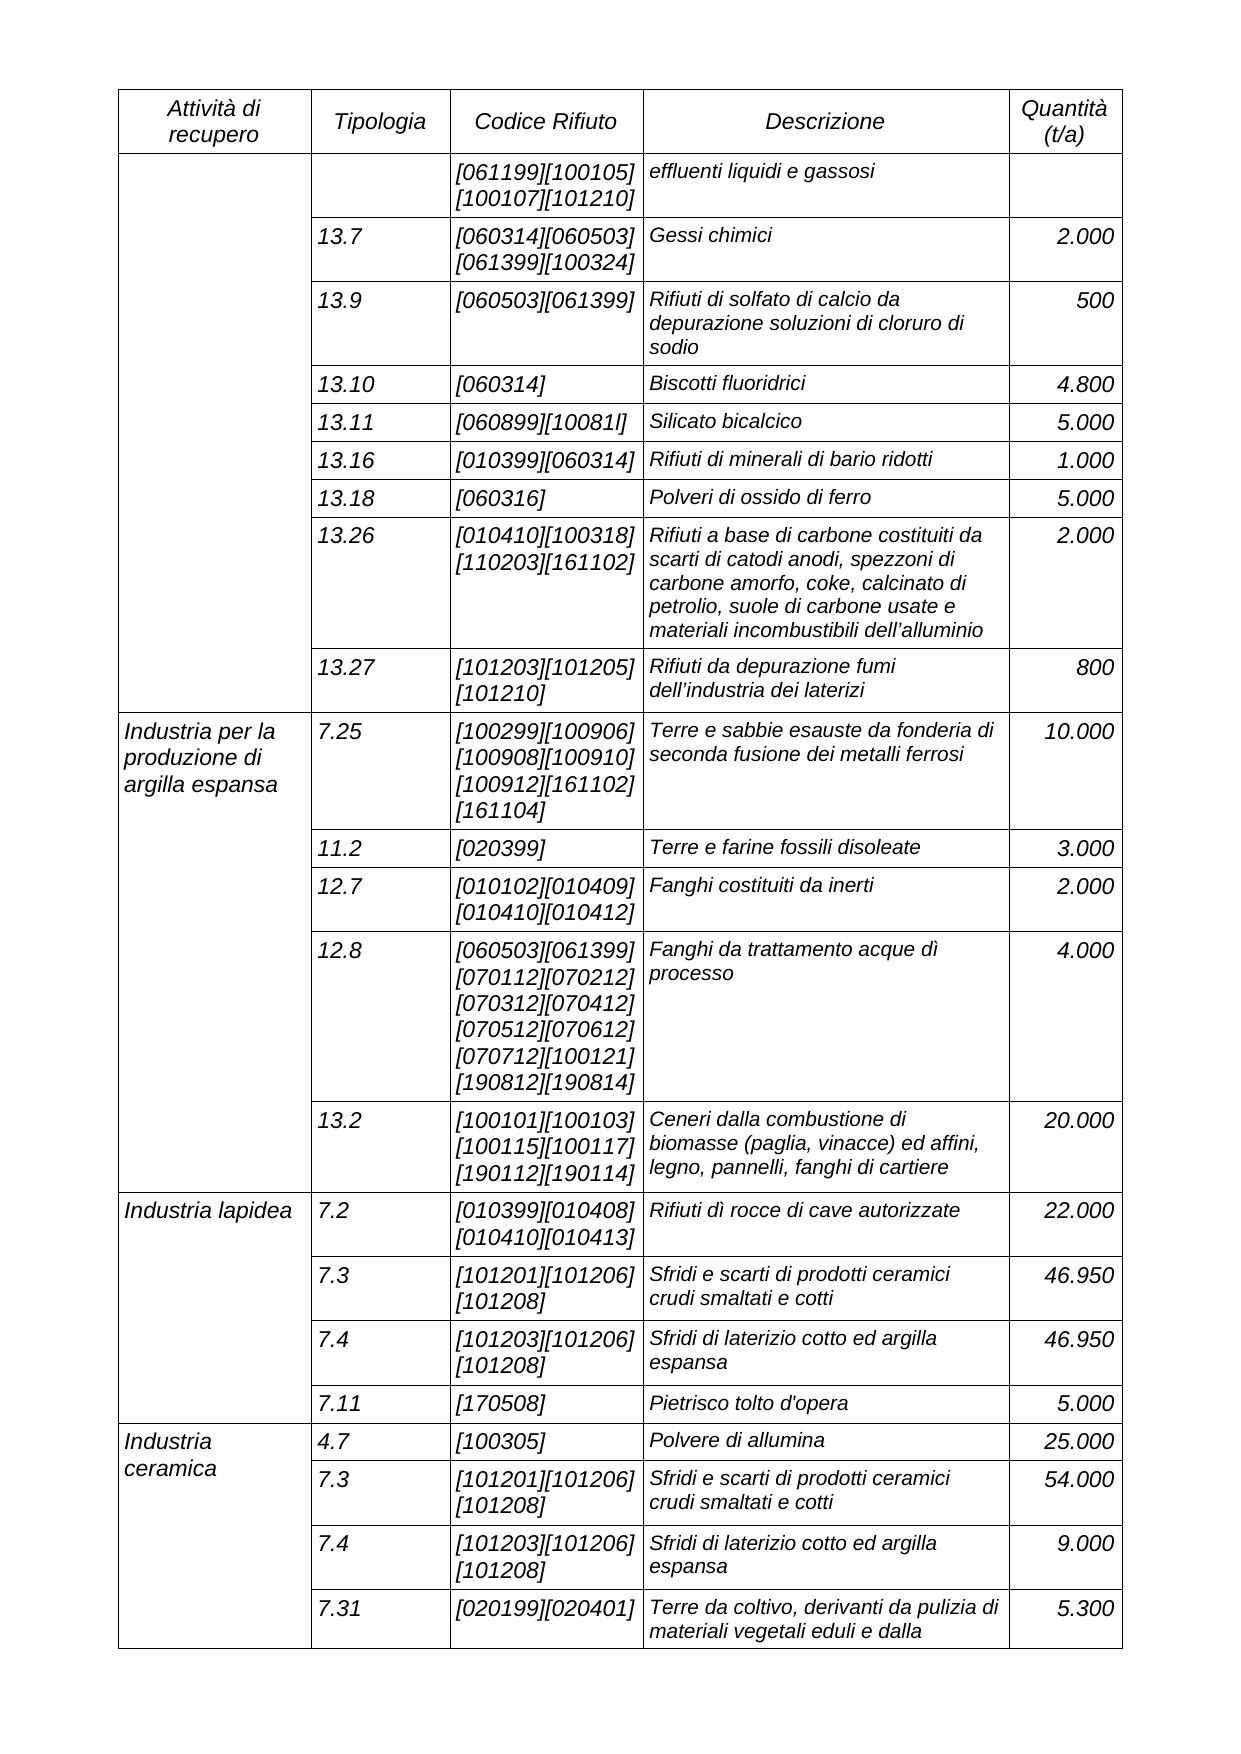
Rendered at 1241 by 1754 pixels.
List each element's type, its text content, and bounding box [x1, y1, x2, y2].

table_header Tipologia [312, 90, 450, 153]
table_cell 13.7 [312, 218, 450, 281]
table_cell 54.000 [1010, 1461, 1122, 1524]
table_header Attività di recupero [119, 90, 311, 153]
table_cell [060899][10081l] [451, 404, 643, 441]
table_cell 13.9 [312, 282, 450, 365]
table_cell Rifiuti di solfato di calcio da depurazione soluzioni di cloruro di sodio [644, 282, 1009, 365]
table_cell Industria ceramica [119, 1424, 311, 1648]
table_cell 25.000 [1010, 1424, 1122, 1460]
table_cell 12.7 [312, 868, 450, 931]
table_cell [061199][100105][100107][101210] [451, 154, 643, 217]
table_cell 5.000 [1010, 1386, 1122, 1422]
table_cell Silicato bicalcico [644, 404, 1009, 441]
table_cell Rifiuti dì rocce di cave autorizzate [644, 1193, 1009, 1256]
table_cell Biscotti fluoridrici [644, 366, 1009, 403]
table_cell 4.000 [1010, 932, 1122, 1101]
table_cell 5.300 [1010, 1590, 1122, 1648]
table_header Quantità (t/a) [1010, 90, 1122, 153]
table_cell 46.950 [1010, 1257, 1122, 1320]
table_cell [101203][101206][101208] [451, 1321, 643, 1384]
table_cell Sfridi di laterizio cotto ed argilla espansa [644, 1526, 1009, 1589]
table_cell Sfridi di laterizio cotto ed argilla espansa [644, 1321, 1009, 1384]
table_cell 13.27 [312, 649, 450, 712]
table_cell Fanghi da trattamento acque dì processo [644, 932, 1009, 1101]
table_cell 500 [1010, 282, 1122, 365]
table_cell 4.7 [312, 1424, 450, 1460]
table_cell Pietrisco tolto d'opera [644, 1386, 1009, 1422]
table_cell 13.11 [312, 404, 450, 441]
table_cell [060314] [451, 366, 643, 403]
table_cell Rifiuti da depurazione fumi dell’industria dei laterizi [644, 649, 1009, 712]
table_cell [060503][061399][070112][070212][070312][070412][070512][070612][070712][100121][190812][190814] [451, 932, 643, 1101]
table_cell 5.000 [1010, 480, 1122, 517]
table_cell 5.000 [1010, 404, 1122, 441]
table_cell Gessi chimici [644, 218, 1009, 281]
table_cell Rifiuti a base di carbone costituiti da scarti di catodi anodi, spezzoni di carbone amorfo, coke, calcinato di petrolio, suole di carbone usate e materiali incombustibili dell’alluminio [644, 518, 1009, 648]
table_cell 7.3 [312, 1461, 450, 1524]
table_cell 13.2 [312, 1102, 450, 1192]
table_header Descrizione [644, 90, 1009, 153]
table_cell 4.800 [1010, 366, 1122, 403]
table_cell Terre da coltivo, derivanti da pulizia di materiali vegetali eduli e dalla [644, 1590, 1009, 1648]
table_cell effluenti liquidi e gassosi [644, 154, 1009, 217]
table_cell Industria per la produzione di argilla espansa [119, 713, 311, 1192]
table_cell 2.000 [1010, 518, 1122, 648]
table_cell Sfridi e scarti di prodotti ceramici crudi smaltati e cotti [644, 1257, 1009, 1320]
table_cell 3.000 [1010, 830, 1122, 867]
table_cell [100101][100103][100115][100117][190112][190114] [451, 1102, 643, 1192]
table_cell 20.000 [1010, 1102, 1122, 1192]
table_cell [170508] [451, 1386, 643, 1422]
table_cell [101201][101206][101208] [451, 1461, 643, 1524]
table_cell Terre e sabbie esauste da fonderia di seconda fusione dei metalli ferrosi [644, 713, 1009, 829]
table_cell [312, 154, 450, 217]
table_cell 9.000 [1010, 1526, 1122, 1589]
table_cell 11.2 [312, 830, 450, 867]
table_cell [010399][010408][010410][010413] [451, 1193, 643, 1256]
table_cell Industria lapidea [119, 1193, 311, 1422]
table_cell [020399] [451, 830, 643, 867]
table_cell 7.31 [312, 1590, 450, 1648]
table_cell [101201][101206][101208] [451, 1257, 643, 1320]
table_cell [101203][101206][101208] [451, 1526, 643, 1589]
table_cell Polveri di ossido di ferro [644, 480, 1009, 517]
table_cell [060503][061399] [451, 282, 643, 365]
table_cell 7.3 [312, 1257, 450, 1320]
table_cell 13.16 [312, 442, 450, 479]
table_cell 22.000 [1010, 1193, 1122, 1256]
table_cell 800 [1010, 649, 1122, 712]
table_cell 2.000 [1010, 218, 1122, 281]
table_header Codice Rifiuto [451, 90, 643, 153]
table_cell 46.950 [1010, 1321, 1122, 1384]
table_cell [1010, 154, 1122, 217]
table_cell Ceneri dalla combustione di biomasse (paglia, vinacce) ed affini, legno, pannelli, fanghi di cartiere [644, 1102, 1009, 1192]
table_cell [119, 154, 311, 712]
table_cell 7.4 [312, 1526, 450, 1589]
table_cell 2.000 [1010, 868, 1122, 931]
table_cell [100305] [451, 1424, 643, 1460]
table_cell 1.000 [1010, 442, 1122, 479]
table_cell [060314][060503][061399][100324] [451, 218, 643, 281]
table_cell 7.4 [312, 1321, 450, 1384]
table_cell [101203][101205][101210] [451, 649, 643, 712]
table_cell [010399][060314] [451, 442, 643, 479]
table_cell Rifiuti di minerali di bario ridotti [644, 442, 1009, 479]
table_cell Terre e farine fossili disoleate [644, 830, 1009, 867]
table_cell Sfridi e scarti di prodotti ceramici crudi smaltati e cotti [644, 1461, 1009, 1524]
table_cell 7.25 [312, 713, 450, 829]
table_cell [010102][010409][010410][010412] [451, 868, 643, 931]
table_cell [100299][100906][100908][100910][100912][161102][161104] [451, 713, 643, 829]
table_cell 13.10 [312, 366, 450, 403]
table_cell [060316] [451, 480, 643, 517]
table_cell [020199][020401] [451, 1590, 643, 1648]
table_cell 10.000 [1010, 713, 1122, 829]
table_cell 7.11 [312, 1386, 450, 1422]
table_cell 7.2 [312, 1193, 450, 1256]
table_cell 12.8 [312, 932, 450, 1101]
table_cell 13.26 [312, 518, 450, 648]
table_cell [010410][100318][110203][161102] [451, 518, 643, 648]
table_cell 13.18 [312, 480, 450, 517]
table_cell Polvere di allumina [644, 1424, 1009, 1460]
table_cell Fanghi costituiti da inerti [644, 868, 1009, 931]
